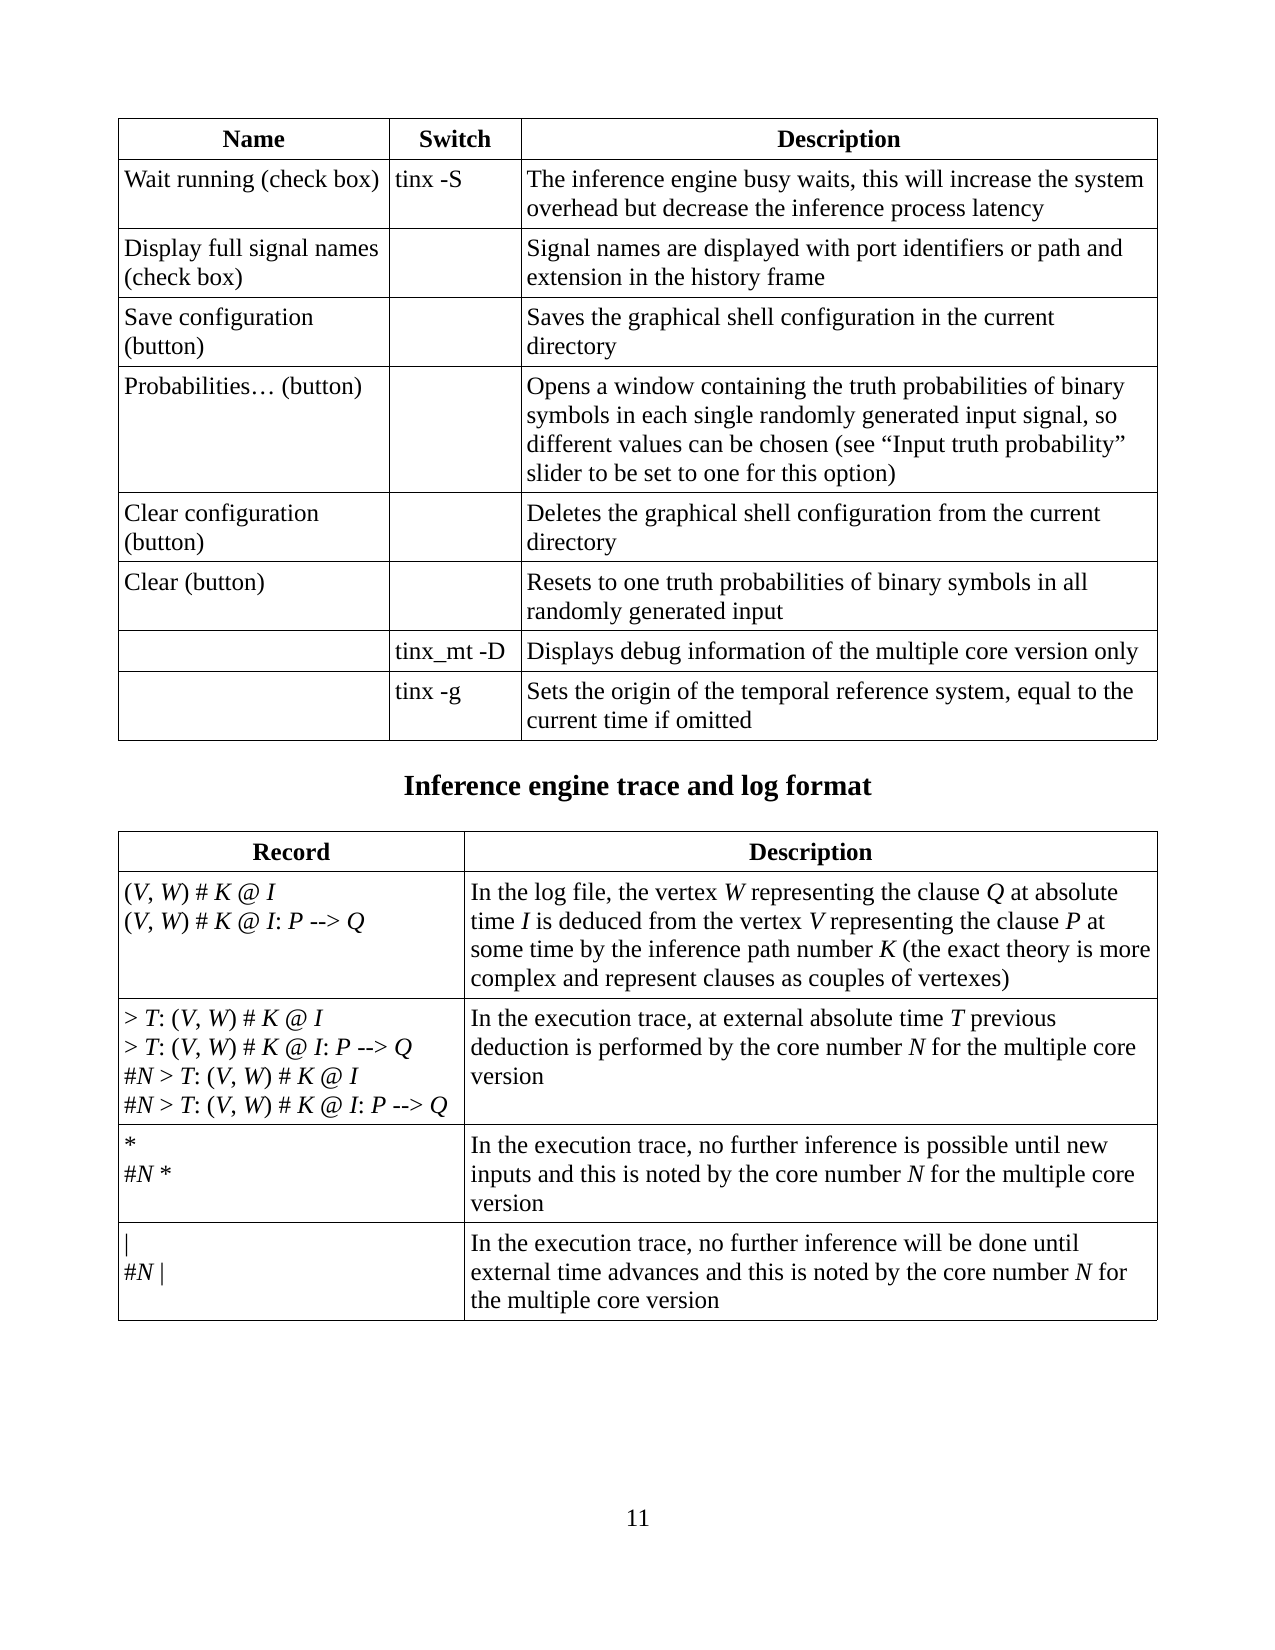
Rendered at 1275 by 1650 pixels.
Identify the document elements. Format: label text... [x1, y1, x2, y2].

table_cell > T: (V, W) # K @ I > T: (V, W) # K @ I: P --> Q #N > T: (V, W) # K @ I #N > T: (V, W) # K @ I: P --> Q [119, 999, 464, 1124]
table_cell Opens a window containing the truth probabilities of binary symbols in each single randomly generated input signal, so different values can be chosen (see “Input truth probability” slider to be set to one for this option) [522, 367, 1157, 492]
table_header Description [522, 119, 1157, 158]
table_cell Sets the origin of the temporal reference system, equal to the current time if omitted [522, 672, 1157, 740]
table_cell Save configuration (button) [119, 298, 389, 366]
table_cell Saves the graphical shell configuration in the current directory [522, 298, 1157, 366]
table_header Name [119, 119, 389, 158]
table_cell In the execution trace, at external absolute time T previous deduction is performed by the core number N for the multiple core version [465, 999, 1157, 1124]
table_cell In the execution trace, no further inference is possible until new inputs and this is noted by the core number N for the multiple core version [465, 1125, 1157, 1222]
table_cell Display full signal names (check box) [119, 229, 389, 297]
table_cell [390, 298, 521, 366]
table_cell Probabilities… (button) [119, 367, 389, 492]
table_cell Clear (button) [119, 562, 389, 630]
table_cell Clear configuration (button) [119, 493, 389, 561]
table_cell In the log file, the vertex W representing the clause Q at absolute time I is deduced from the vertex V representing the clause P at some time by the inference path number K (the exact theory is more complex and represent clauses as couples of vertexes) [465, 872, 1157, 998]
table_cell In the execution trace, no further inference will be done until external time advances and this is noted by the core number N for the multiple core version [465, 1223, 1157, 1320]
table_cell [390, 562, 521, 630]
table_cell (V, W) # K @ I (V, W) # K @ I: P --> Q [119, 872, 464, 998]
table_cell [390, 493, 521, 561]
table_cell tinx -S [390, 160, 521, 227]
table_cell tinx_mt -D [390, 631, 521, 671]
table_cell [390, 367, 521, 492]
table_cell The inference engine busy waits, this will increase the system overhead but decrease the inference process latency [522, 160, 1157, 227]
table_cell * #N * [119, 1125, 464, 1222]
table_header Switch [390, 119, 521, 158]
table_cell [119, 672, 389, 740]
table_cell Wait running (check box) [119, 160, 389, 227]
table_cell Signal names are displayed with port identifiers or path and extension in the history frame [522, 229, 1157, 297]
table_cell | #N | [119, 1223, 464, 1320]
table_cell [390, 229, 521, 297]
table_header Record [119, 832, 464, 871]
table_cell Deletes the graphical shell configuration from the current directory [522, 493, 1157, 561]
table_cell [119, 631, 389, 671]
table_cell Resets to one truth probabilities of binary symbols in all randomly generated input [522, 562, 1157, 630]
text Inference engine trace and log format [118, 768, 1157, 802]
table_cell tinx -g [390, 672, 521, 740]
table_header Description [465, 832, 1157, 871]
table_cell Displays debug information of the multiple core version only [522, 631, 1157, 671]
